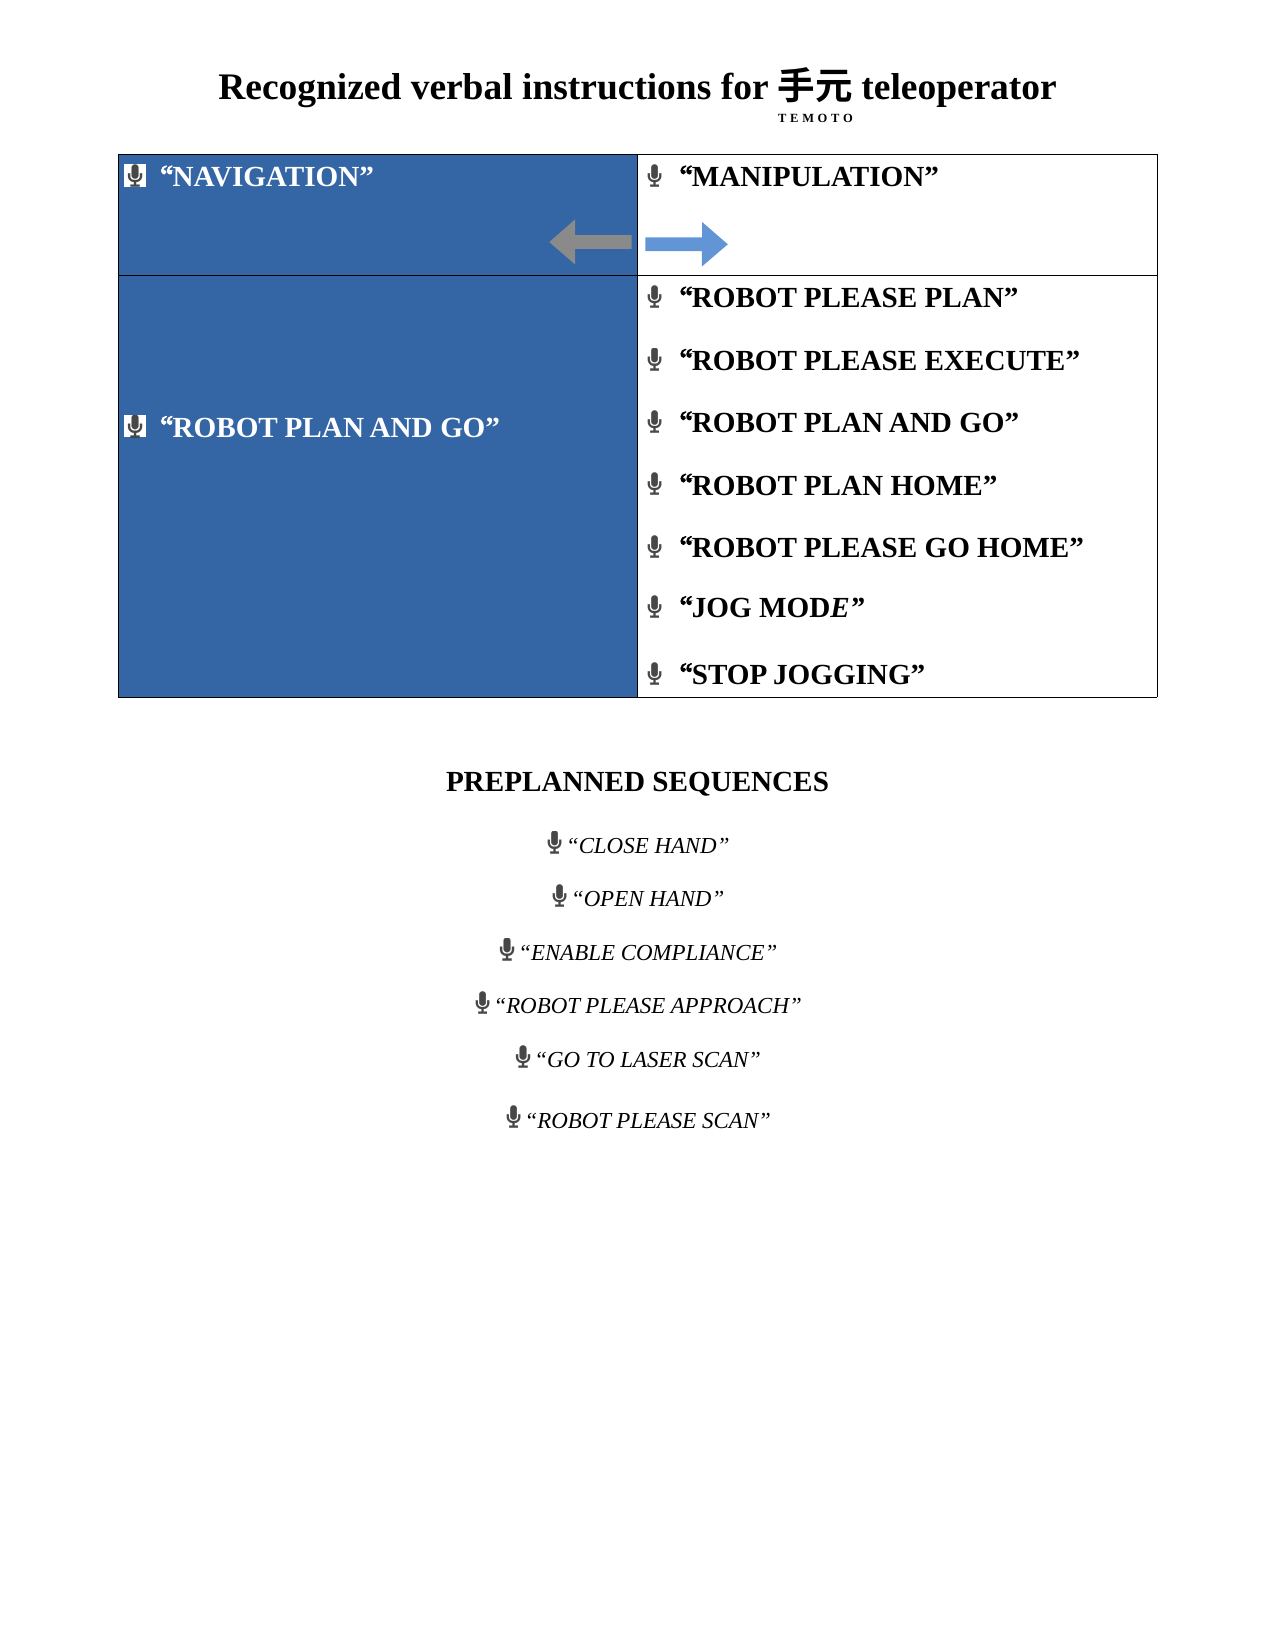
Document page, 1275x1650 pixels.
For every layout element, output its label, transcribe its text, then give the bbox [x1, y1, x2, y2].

picture [643, 662, 666, 685]
table_cell “ROBOT PLEASE PLAN” “ROBOT PLEASE EXECUTE” “ROBOT PLAN AND GO” “ROBOT PLAN HOME” “ROBOT PLEASE GO HOME” “JOG MODE” “STOP JOGGING” [638, 276, 1157, 697]
picture [471, 991, 494, 1014]
picture [502, 1105, 525, 1128]
picture [123, 415, 147, 438]
picture [495, 938, 518, 961]
text Recognized verbal instructions for 手元TEMOTO teleoperator [118, 56, 1157, 125]
table_header “MANIPULATION” [638, 155, 1157, 275]
picture [511, 1045, 534, 1068]
picture [548, 884, 571, 907]
picture [643, 285, 666, 308]
picture [643, 348, 666, 371]
picture [123, 164, 147, 187]
picture [643, 164, 666, 187]
picture [643, 410, 666, 433]
table_cell “ROBOT PLAN AND GO” [119, 276, 637, 697]
picture [543, 831, 566, 854]
picture [643, 535, 666, 558]
picture [643, 472, 666, 495]
picture [643, 595, 666, 618]
table_header “NAVIGATION” [119, 155, 637, 275]
